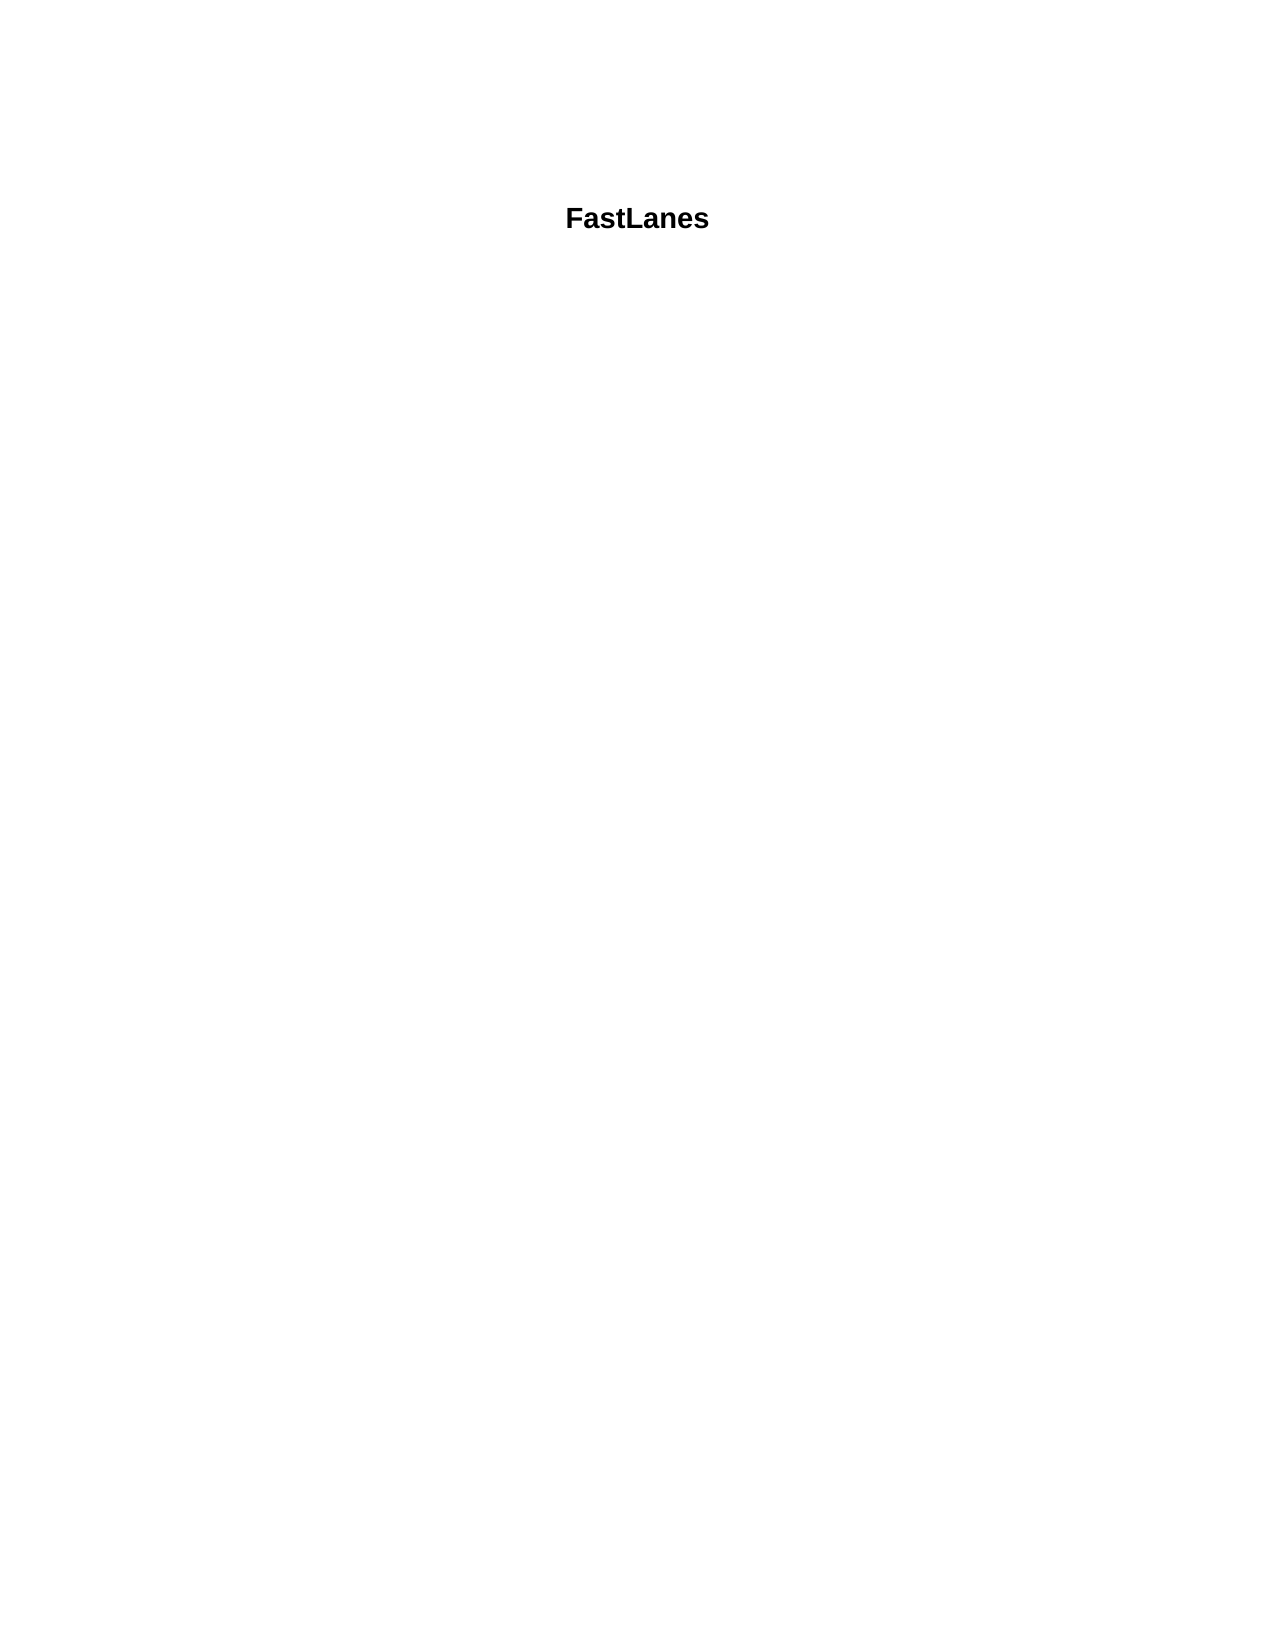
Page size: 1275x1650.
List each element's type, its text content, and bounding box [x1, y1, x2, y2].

subtitle FastLanes [118, 201, 1157, 235]
